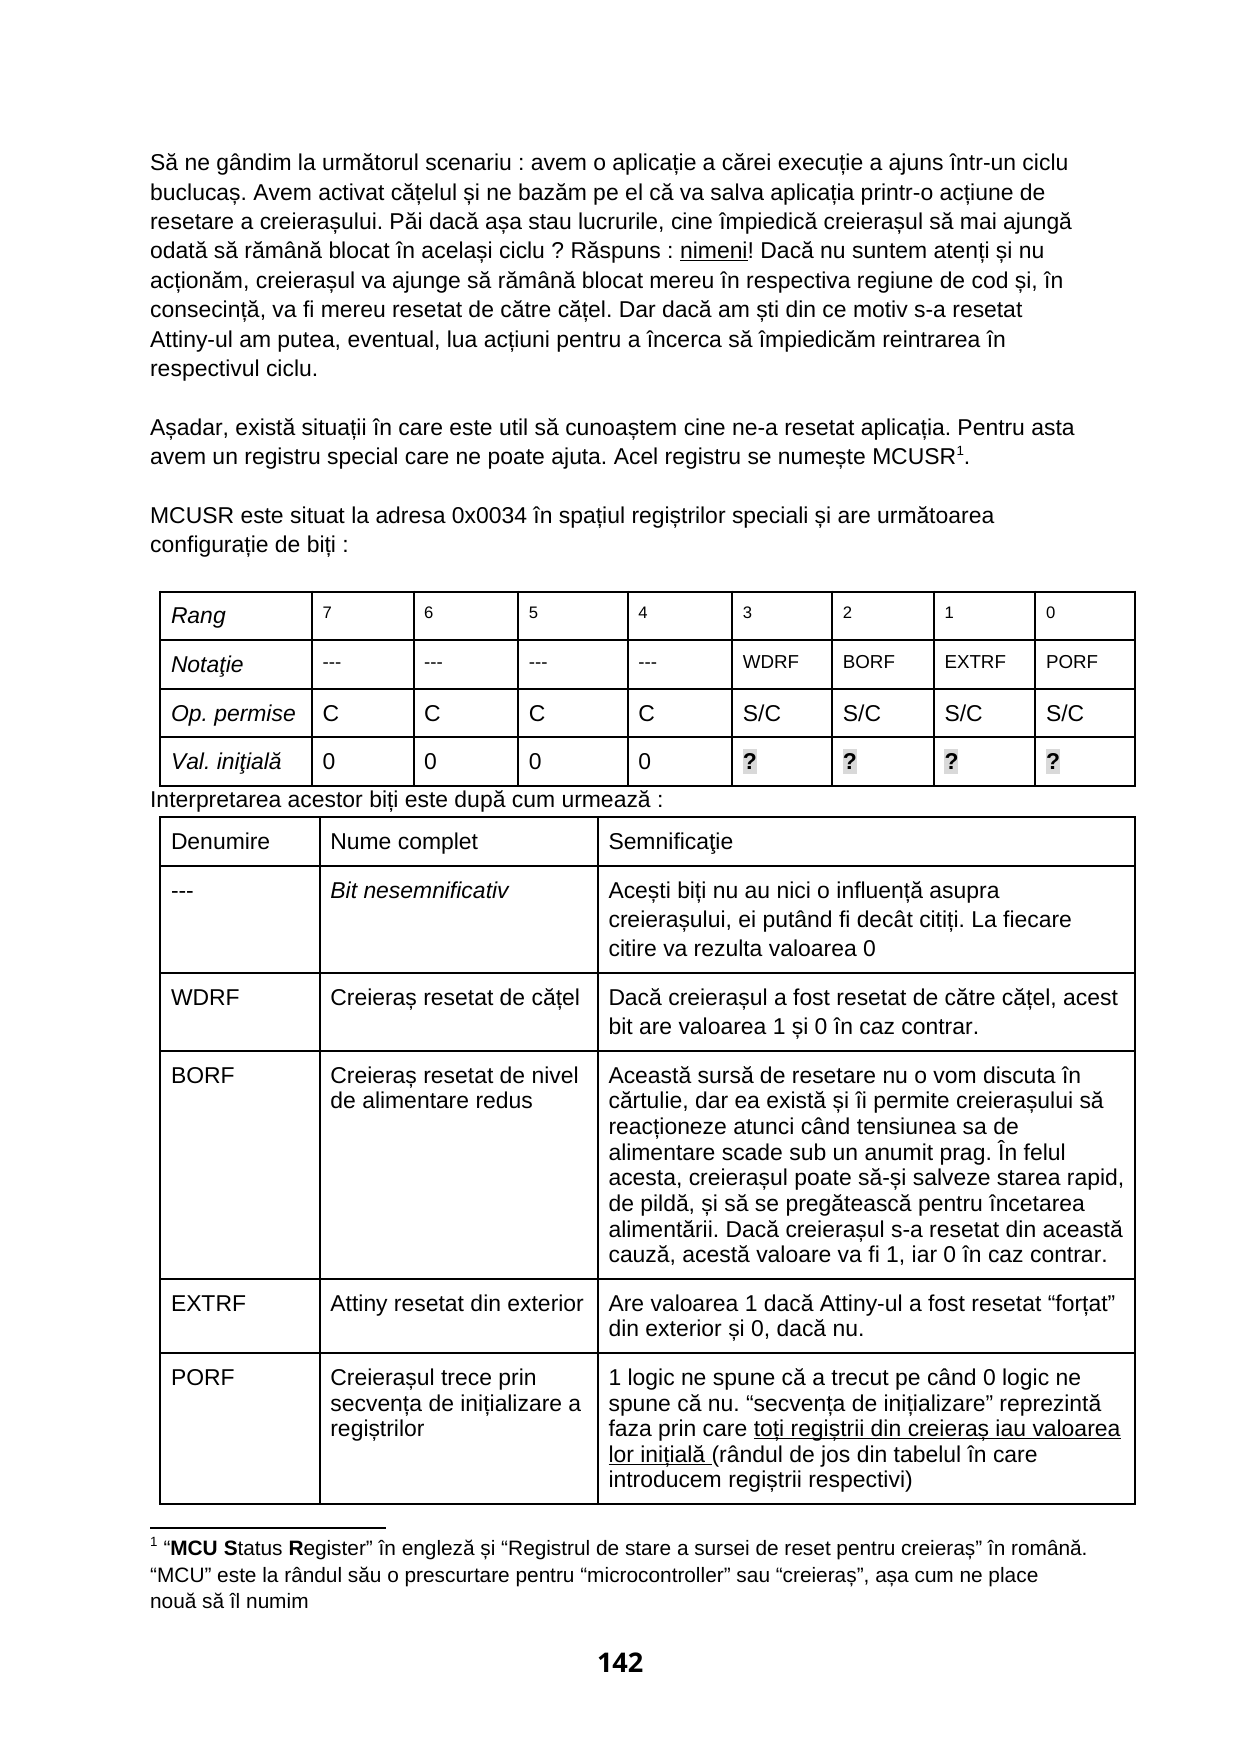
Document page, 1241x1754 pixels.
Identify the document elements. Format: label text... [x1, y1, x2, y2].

table_cell WDRF [733, 641, 831, 688]
text Interpretarea acestor biți este după cum urmează : [150, 787, 1090, 812]
table_cell Acești biți nu au nici o influență asupra creierașului, ei putând fi decât citiți. La fiecare citire va rezulta valoarea 0 [599, 867, 1134, 972]
text Așadar, există situații în care este util să cunoaștem cine ne-a resetat aplicația. Pentru asta avem un registru special care ne poate ajuta. Acel registru se numește MCUSR. [150, 414, 1090, 469]
table_header Semnificaţie [599, 818, 1134, 865]
table_cell Val. iniţială [161, 738, 311, 785]
table_header Nume complet [321, 818, 597, 865]
table_header 7 [313, 593, 413, 639]
table_cell --- [415, 641, 517, 688]
table_cell Creierașul trece prin secvența de inițializare a regiștrilor [321, 1354, 597, 1503]
table_cell S/C [935, 690, 1034, 736]
table_cell ? [833, 738, 933, 785]
table_cell S/C [833, 690, 933, 736]
table_cell 0 [519, 738, 627, 785]
table_cell S/C [1036, 690, 1134, 736]
table_cell --- [313, 641, 413, 688]
table_cell S/C [733, 690, 831, 736]
table_cell ? [733, 738, 831, 785]
table_cell --- [519, 641, 627, 688]
table_cell Attiny resetat din exterior [321, 1280, 597, 1352]
table_cell WDRF [161, 974, 319, 1050]
table_cell 1 logic ne spune că a trecut pe când 0 logic ne spune că nu. “secvența de inițializare” reprezintă faza prin care toți regiștrii din creieraș iau valoarea lor inițială (rândul de jos din tabelul în care introducem regiștrii respectivi) [599, 1354, 1134, 1503]
table_cell 0 [415, 738, 517, 785]
table_cell Notaţie [161, 641, 311, 688]
table_header Denumire [161, 818, 319, 865]
table_cell BORF [161, 1052, 319, 1278]
table_cell Creieraș resetat de nivel de alimentare redus [321, 1052, 597, 1278]
table_cell Op. permise [161, 690, 311, 736]
table_cell PORF [1036, 641, 1134, 688]
table_cell 0 [629, 738, 731, 785]
table_cell --- [161, 867, 319, 972]
table_cell Creieraș resetat de cățel [321, 974, 597, 1050]
text MCUSR este situat la adresa 0x0034 în spațiul regiștrilor speciali și are următoarea configurație de biți : [150, 502, 1090, 557]
table_cell EXTRF [161, 1280, 319, 1352]
table_cell Bit nesemnificativ [321, 867, 597, 972]
table_header 6 [415, 593, 517, 639]
table_header 3 [733, 593, 831, 639]
table_cell C [519, 690, 627, 736]
table_header 1 [935, 593, 1034, 639]
table_cell --- [629, 641, 731, 688]
table_cell PORF [161, 1354, 319, 1503]
table_cell EXTRF [935, 641, 1034, 688]
table_cell C [415, 690, 517, 736]
table_cell Dacă creierașul a fost resetat de către cățel, acest bit are valoarea 1 și 0 în caz contrar. [599, 974, 1134, 1050]
table_cell C [313, 690, 413, 736]
table_header Rang [161, 593, 311, 639]
table_cell Această sursă de resetare nu o vom discuta în cărtulie, dar ea există și îi permite creierașului să reacționeze atunci când tensiunea sa de alimentare scade sub un anumit prag. În felul acesta, creierașul poate să-și salveze starea rapid, de pildă, și să se pregătească pentru încetarea alimentării. Dacă creierașul s-a resetat din această cauză, acestă valoare va fi 1, iar 0 în caz contrar. [599, 1052, 1134, 1278]
text Să ne gândim la următorul scenariu : avem o aplicație a cărei execuție a ajuns într-un ciclu buclucaș. Avem activat cățelul și ne bazăm pe el că va salva aplicația printr-o acțiune de resetare a creierașului. Păi dacă așa stau lucrurile, cine împiedică creierașul să mai ajungă odată să rămână blocat în același ciclu ? Răspuns : nimeni! Dacă nu suntem atenți și nu acționăm, creierașul va ajunge să rămână blocat mereu în respectiva regiune de cod și, în consecință, va fi mereu resetat de către cățel. Dar dacă am ști din ce motiv s-a resetat Attiny-ul am putea, eventual, lua acțiuni pentru a încerca să împiedicăm reintrarea în respectivul ciclu. [150, 150, 1090, 381]
table_cell ? [935, 738, 1034, 785]
table_header 4 [629, 593, 731, 639]
table_cell C [629, 690, 731, 736]
table_cell ? [1036, 738, 1134, 785]
text “MCU Status Register” în engleză și “Registrul de stare a sursei de reset pentru creieraș” în română. “MCU” este la rândul său o prescurtare pentru “microcontroller” sau “creieraș”, așa cum ne place nouă să îl numim [150, 1534, 1090, 1613]
table_header 0 [1036, 593, 1134, 639]
table_cell BORF [833, 641, 933, 688]
table_header 2 [833, 593, 933, 639]
table_cell Are valoarea 1 dacă Attiny-ul a fost resetat “forțat” din exterior și 0, dacă nu. [599, 1280, 1134, 1352]
table_cell 0 [313, 738, 413, 785]
table_header 5 [519, 593, 627, 639]
